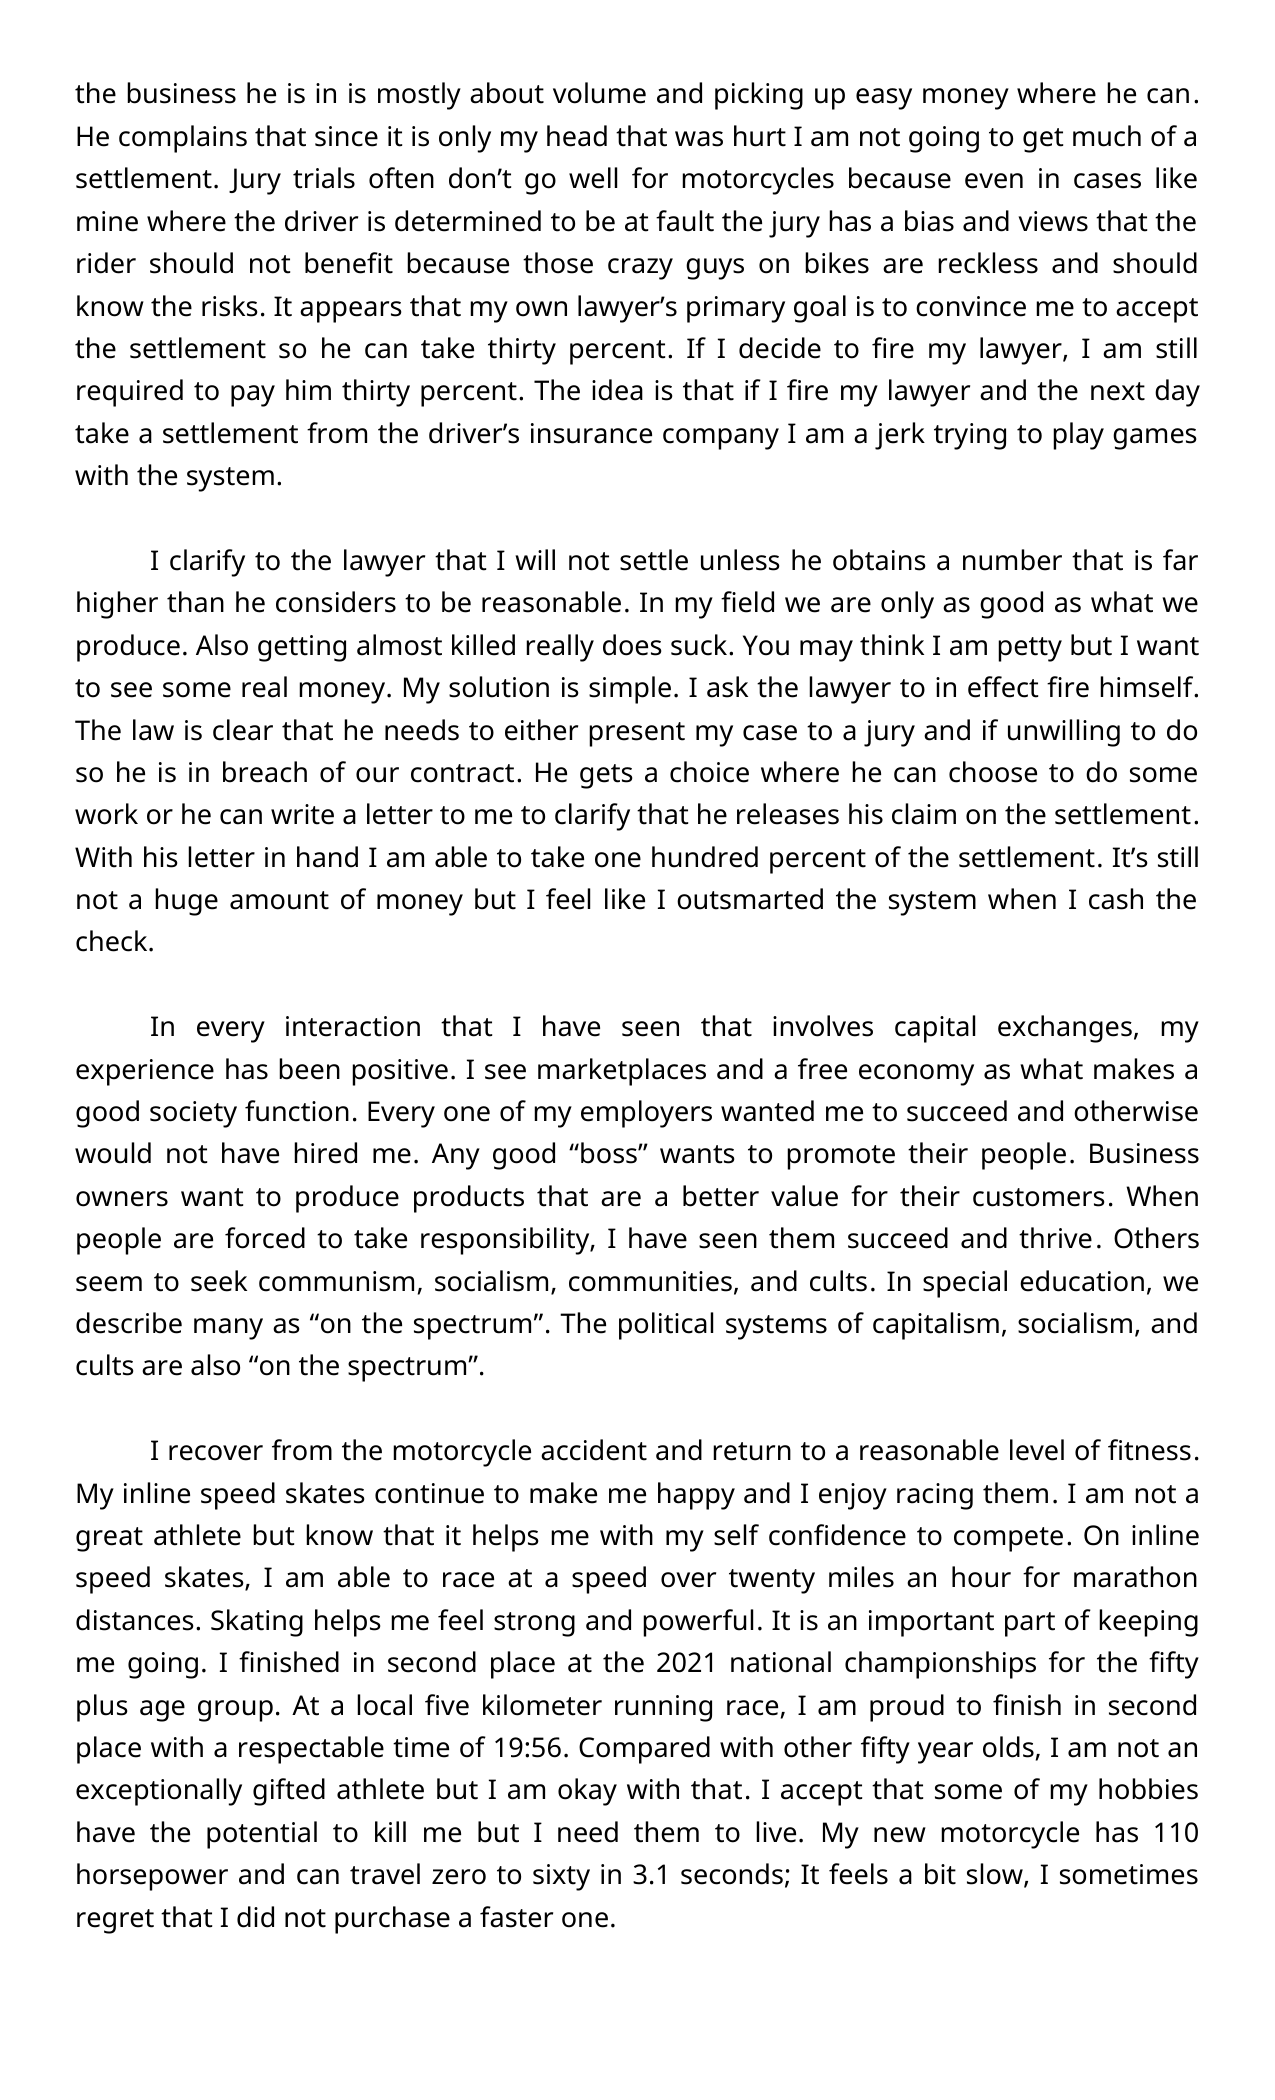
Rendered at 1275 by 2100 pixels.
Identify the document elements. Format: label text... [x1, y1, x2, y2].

text the business he is in is mostly about volume and picking up easy money where he can. He complains that since it is only my head that was hurt I am not going to get much of a settlement. Jury trials often don’t go well for motorcycles because even in cases like mine where the driver is determined to be at fault the jury has a bias and views that the rider should not benefit because those crazy guys on bikes are reckless and should know the risks. It appears that my own lawyer’s primary goal is to convince me to accept the settlement so he can take thirty percent. If I decide to fire my lawyer, I am still required to pay him thirty percent. The idea is that if I fire my lawyer and the next day take a settlement from the driver’s insurance company I am a jerk trying to play games with the system. [75, 75, 1200, 493]
text I recover from the motorcycle accident and return to a reasonable level of fitness. My inline speed skates continue to make me happy and I enjoy racing them. I am not a great athlete but know that it helps me with my self confidence to compete. On inline speed skates, I am able to race at a speed over twenty miles an hour for marathon distances. Skating helps me feel strong and powerful. It is an important part of keeping me going. I finished in second place at the 2021 national championships for the fifty plus age group. At a local five kilometer running race, I am proud to finish in second place with a respectable time of 19:56. Compared with other fifty year olds, I am not an exceptionally gifted athlete but I am okay with that. I accept that some of my hobbies have the potential to kill me but I need them to live. My new motorcycle has 110 horsepower and can travel zero to sixty in 3.1 seconds; It feels a bit slow, I sometimes regret that I did not purchase a faster one. [75, 1389, 1200, 1935]
text I clarify to the lawyer that I will not settle unless he obtains a number that is far higher than he considers to be reasonable. In my field we are only as good as what we produce. Also getting almost killed really does suck. You may think I am petty but I want to see some real money. My solution is simple. I ask the lawyer to in effect fire himself. The law is clear that he needs to either present my case to a jury and if unwilling to do so he is in breach of our contract. He gets a choice where he can choose to do some work or he can write a letter to me to clarify that he releases his claim on the settlement. With his letter in hand I am able to take one hundred percent of the settlement. It’s still not a huge amount of money but I feel like I outsmarted the system when I cash the check. [75, 541, 1200, 960]
text In every interaction that I have seen that involves capital exchanges, my experience has been positive. I see marketplaces and a free economy as what makes a good society function. Every one of my employers wanted me to succeed and otherwise would not have hired me. Any good “boss” wants to promote their people. Business owners want to produce products that are a better value for their customers. When people are forced to take responsibility, I have seen them succeed and thrive. Others seem to seek communism, socialism, communities, and cults. In special education, we describe many as “on the spectrum”. The political systems of capitalism, socialism, and cults are also “on the spectrum”. [75, 1008, 1200, 1384]
